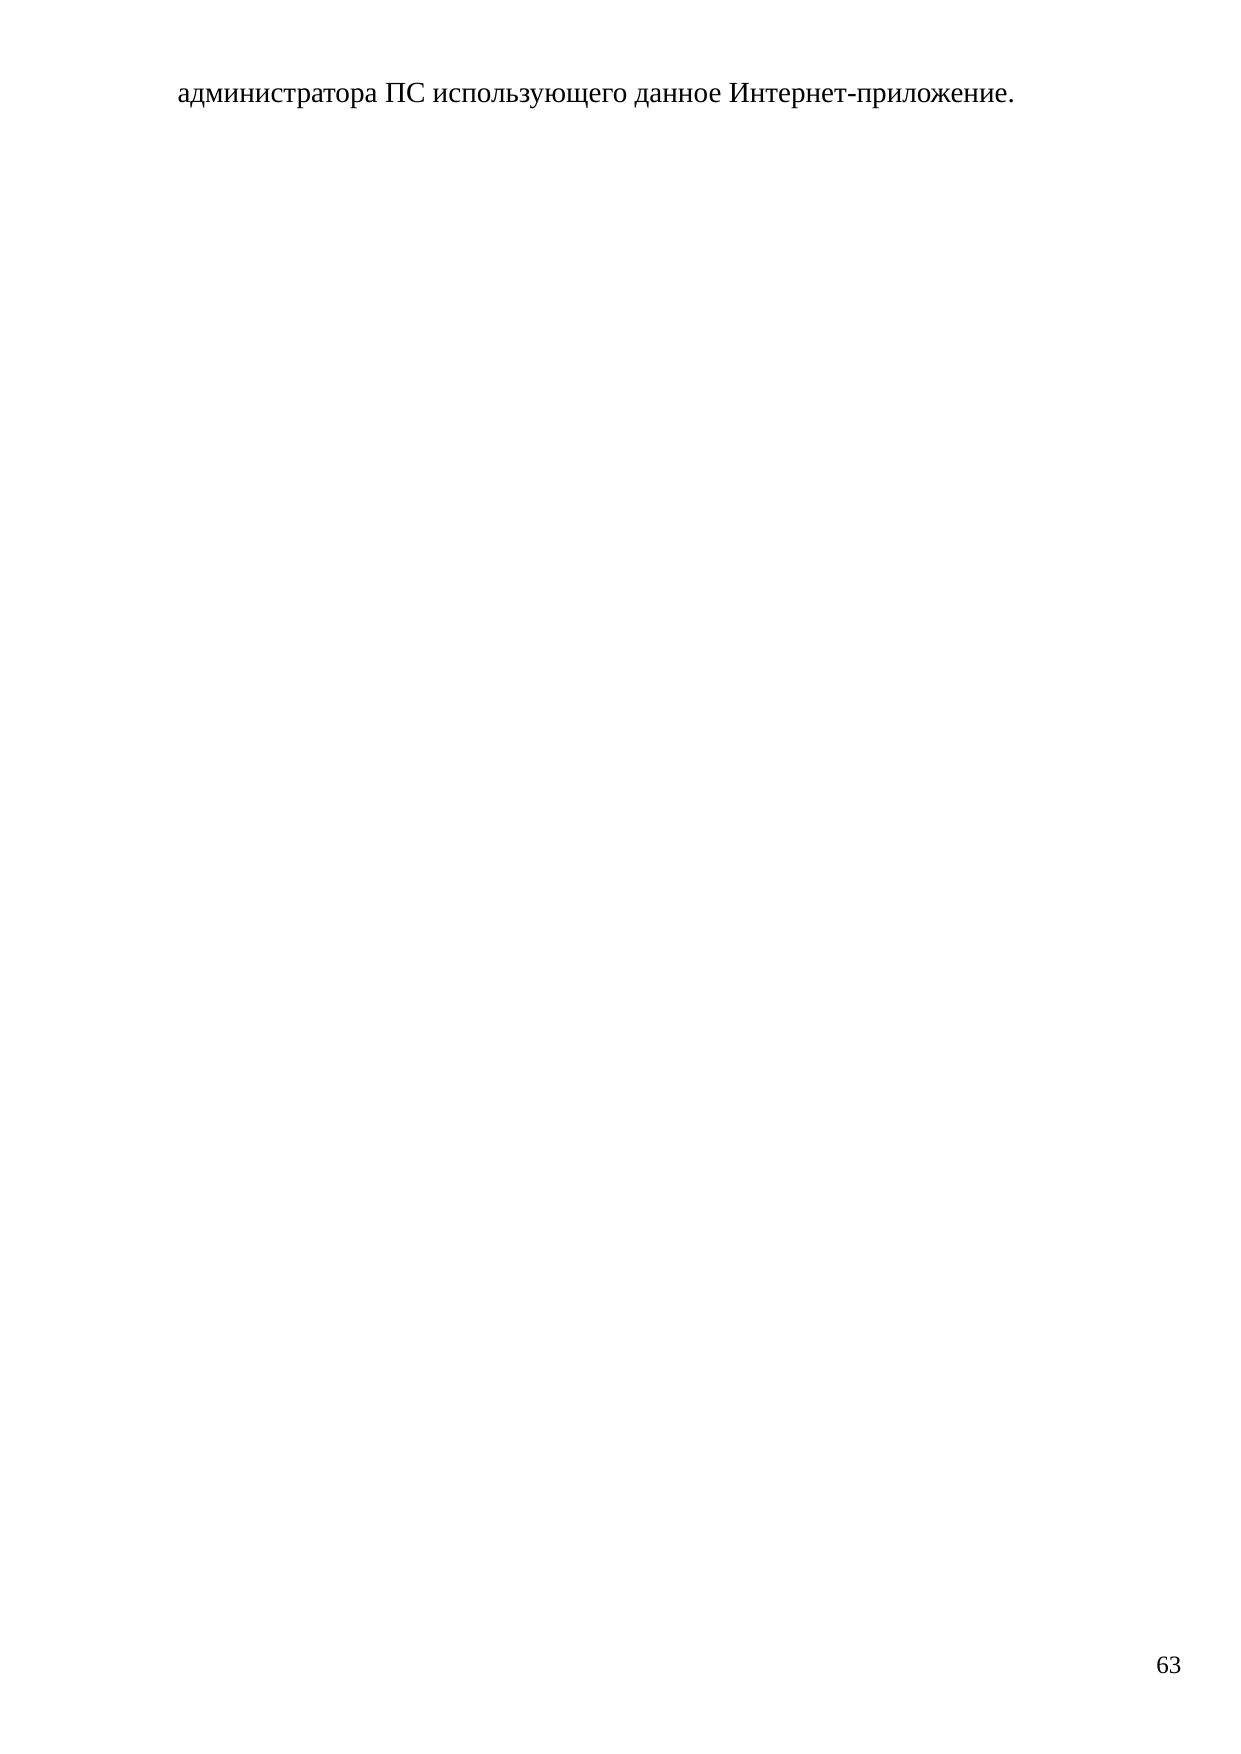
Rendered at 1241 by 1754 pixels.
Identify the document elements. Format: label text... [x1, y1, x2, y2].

text администратора ПС использующего данное Интернет-приложение. [177, 75, 1181, 108]
